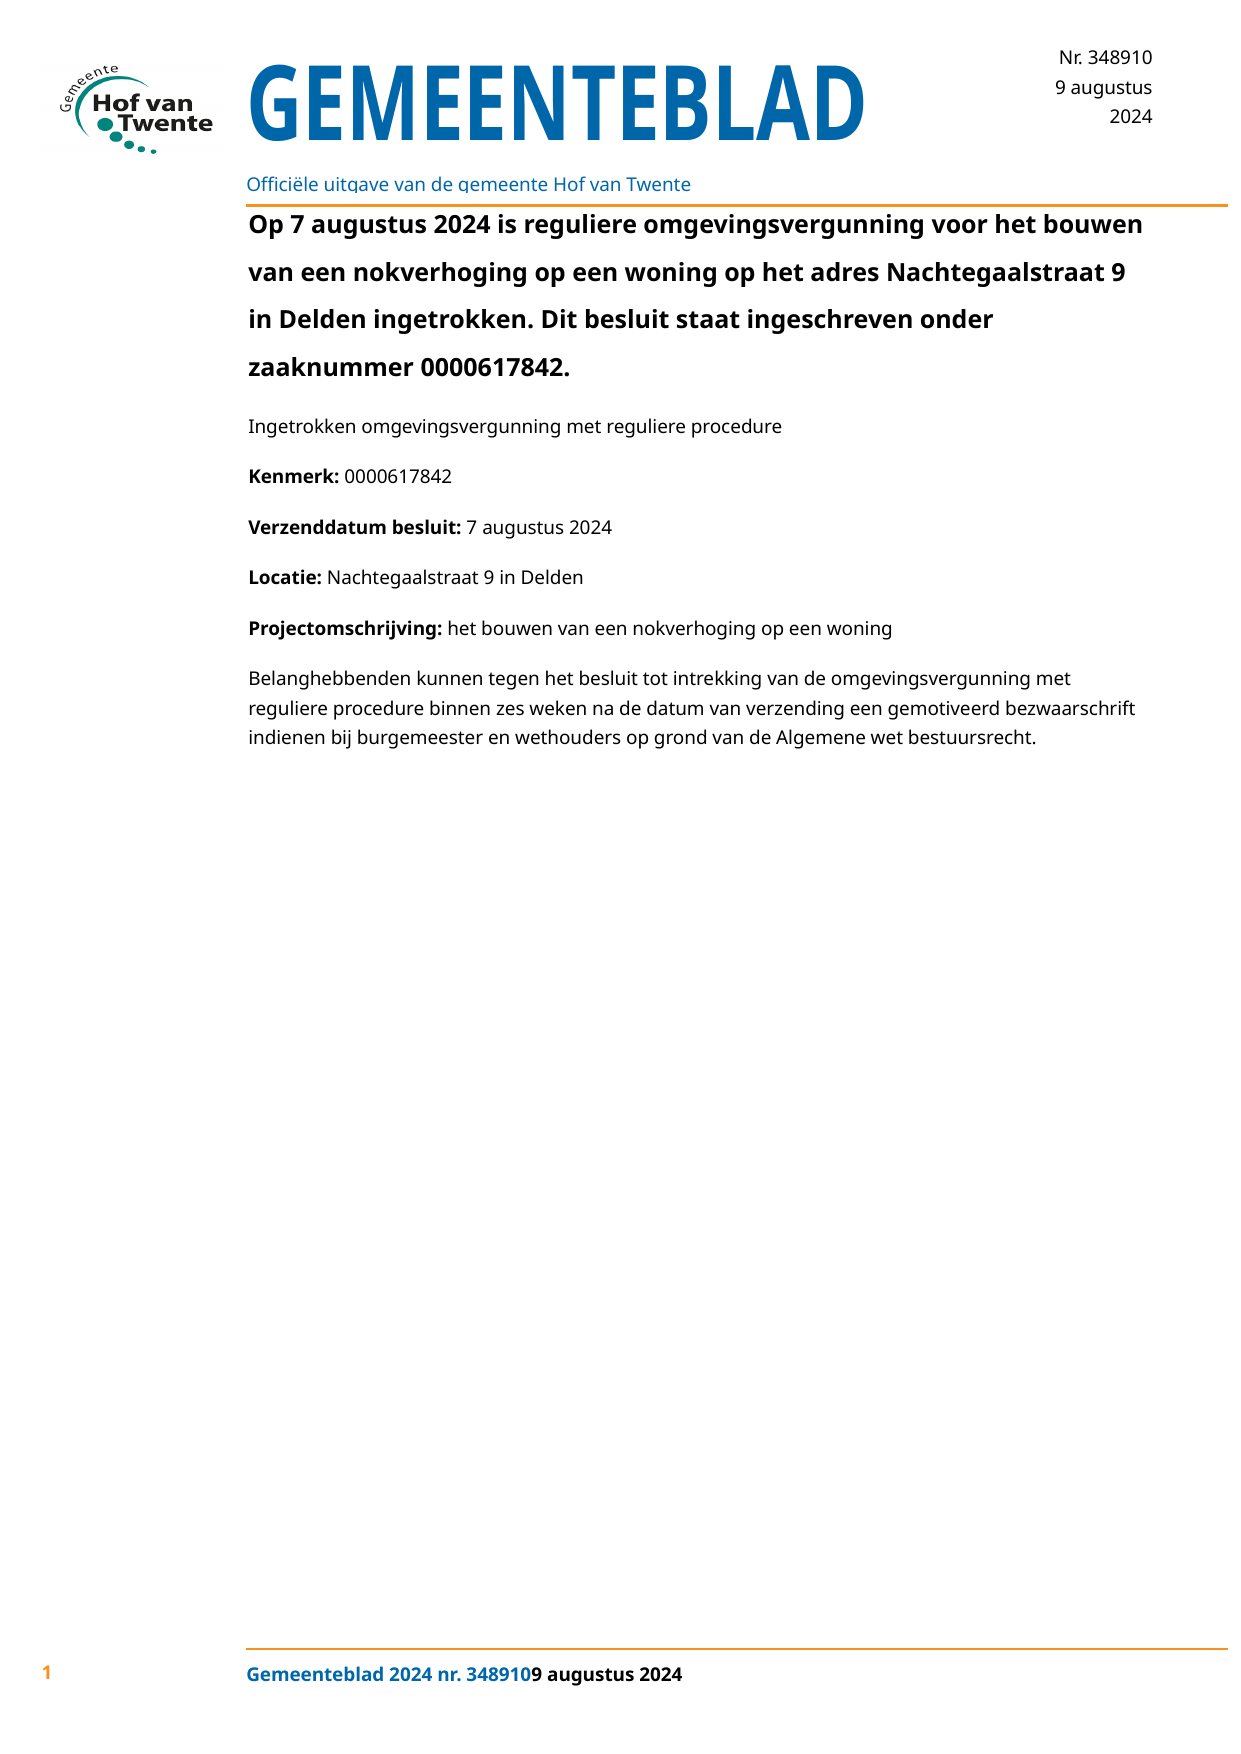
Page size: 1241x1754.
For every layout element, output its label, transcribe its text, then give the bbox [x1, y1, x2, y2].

text Projectomschrijving: het bouwen van een nokverhoging op een woning [248, 615, 1152, 641]
picture [41, 47, 231, 172]
text Locatie: Nachtegaalstraat 9 in Delden [248, 564, 1152, 590]
text Kenmerk: 0000617842 [248, 463, 1152, 489]
text Verzenddatum besluit: 7 augustus 2024 [248, 514, 1152, 540]
text Belanghebbenden kunnen tegen het besluit tot intrekking van de omgevingsvergunning met reguliere procedure binnen zes weken na de datum van verzending een gemotiveerd bezwaarschrift indienen bij burgemeester en wethouders op grond van de Algemene wet bestuursrecht. [248, 665, 1152, 750]
text Ingetrokken omgevingsvergunning met reguliere procedure [248, 413, 1152, 439]
text Op 7 augustus 2024 is reguliere omgevingsvergunning voor het bouwen van een nokverhoging op een woning op het adres Nachtegaalstraat 9 in Delden ingetrokken. Dit besluit staat ingeschreven onder zaaknummer 0000617842. [248, 207, 1152, 384]
